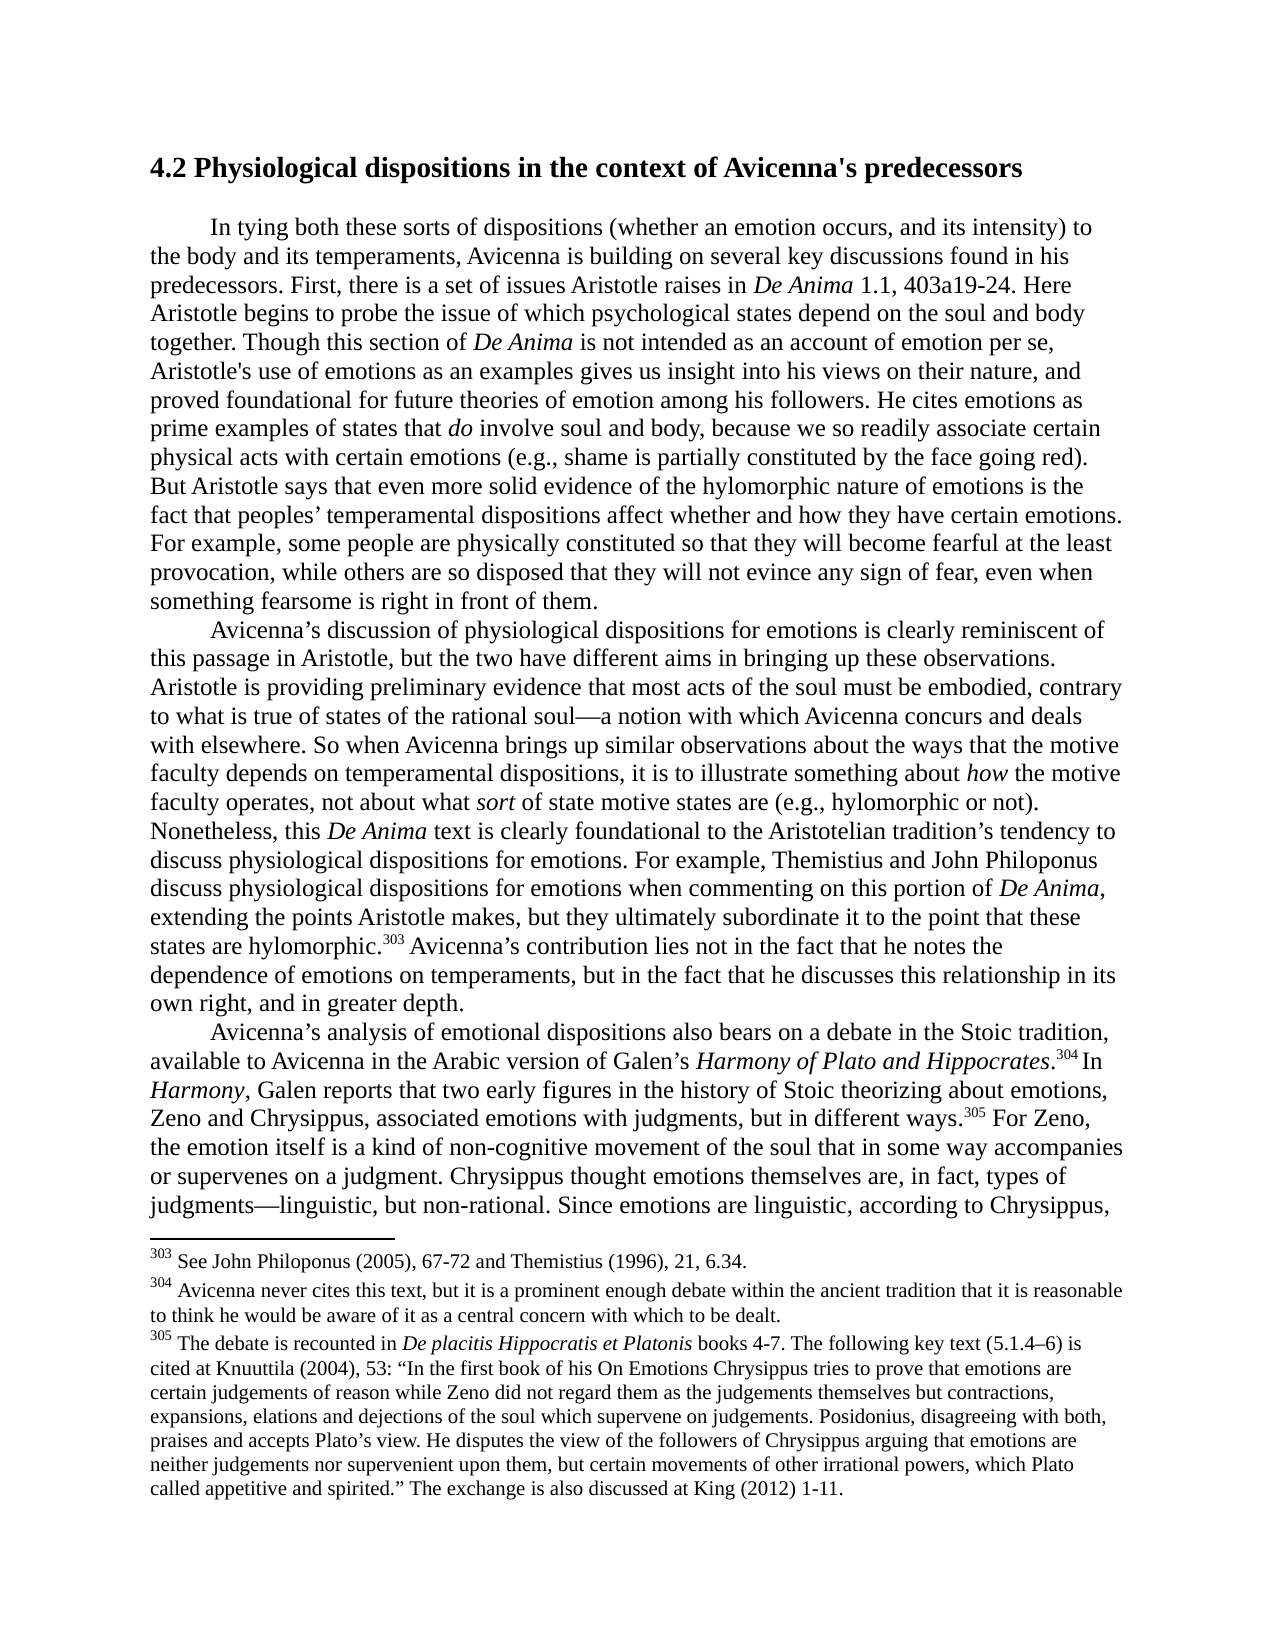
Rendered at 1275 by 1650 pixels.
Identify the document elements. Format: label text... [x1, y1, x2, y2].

text In tying both these sorts of dispositions (whether an emotion occurs, and its intensity) to the body and its temperaments, Avicenna is building on several key discussions found in his predecessors. First, there is a set of issues Aristotle raises in De Anima 1.1, 403a19-24. Here Aristotle begins to probe the issue of which psychological states depend on the soul and body together. Though this section of De Anima is not intended as an account of emotion per se, Aristotle's use of emotions as an examples gives us insight into his views on their nature, and proved foundational for future theories of emotion among his followers. He cites emotions as prime examples of states that do involve soul and body, because we so readily associate certain physical acts with certain emotions (e.g., shame is partially constituted by the face going red). But Aristotle says that even more solid evidence of the hylomorphic nature of emotions is the fact that peoples’ temperamental dispositions affect whether and how they have certain emotions. For example, some people are physically constituted so that they will become fearful at the least provocation, while others are so disposed that they will not evince any sign of fear, even when something fearsome is right in front of them. [150, 212, 1125, 615]
text Avicenna’s analysis of emotional dispositions also bears on a debate in the Stoic tradition, available to Avicenna in the Arabic version of Galen’s Harmony of Plato and Hippocrates. In Harmony, Galen reports that two early figures in the history of Stoic theorizing about emotions, Zeno and Chrysippus, associated emotions with judgments, but in different ways. For Zeno, the emotion itself is a kind of non-cognitive movement of the soul that in some way accompanies or supervenes on a judgment. Chrysippus thought emotions themselves are, in fact, types of judgments—linguistic, but non-rational. Since emotions are linguistic, according to Chrysippus, [150, 1017, 1125, 1218]
text Avicenna’s discussion of physiological dispositions for emotions is clearly reminiscent of this passage in Aristotle, but the two have different aims in bringing up these observations. Aristotle is providing preliminary evidence that most acts of the soul must be embodied, contrary to what is true of states of the rational soul—a notion with which Avicenna concurs and deals with elsewhere. So when Avicenna brings up similar observations about the ways that the motive faculty depends on temperamental dispositions, it is to illustrate something about how the motive faculty operates, not about what sort of state motive states are (e.g., hylomorphic or not). Nonetheless, this De Anima text is clearly foundational to the Aristotelian tradition’s tendency to discuss physiological dispositions for emotions. For example, Themistius and John Philoponus discuss physiological dispositions for emotions when commenting on this portion of De Anima, extending the points Aristotle makes, but they ultimately subordinate it to the point that these states are hylomorphic. Avicenna’s contribution lies not in the fact that he notes the dependence of emotions on temperaments, but in the fact that he discusses this relationship in its own right, and in greater depth. [150, 615, 1125, 1017]
text See John Philoponus (2005), 67-72 and Themistius (1996), 21, 6.34. [150, 1245, 1125, 1274]
text Avicenna never cites this text, but it is a prominent enough debate within the ancient tradition that it is reasonable to think he would be aware of it as a central concern with which to be dealt. [150, 1274, 1125, 1327]
text The debate is recounted in De placitis Hippocratis et Platonis books 4-7. The following key text (5.1.4–6) is cited at Knuuttila (2004), 53: “In the first book of his On Emotions Chrysippus tries to prove that emotions are certain judgements of reason while Zeno did not regard them as the judgements themselves but contractions, expansions, elations and dejections of the soul which supervene on judgements. Posidonius, disagreeing with both, praises and accepts Plato’s view. He disputes the view of the followers of Chrysippus arguing that emotions are neither judgements nor supervenient upon them, but certain movements of other irrational powers, which Plato called appetitive and spirited.” The exchange is also discussed at King (2012) 1-11. [150, 1327, 1125, 1500]
subtitle 4.2 Physiological dispositions in the context of Avicenna's predecessors [150, 150, 1125, 183]
